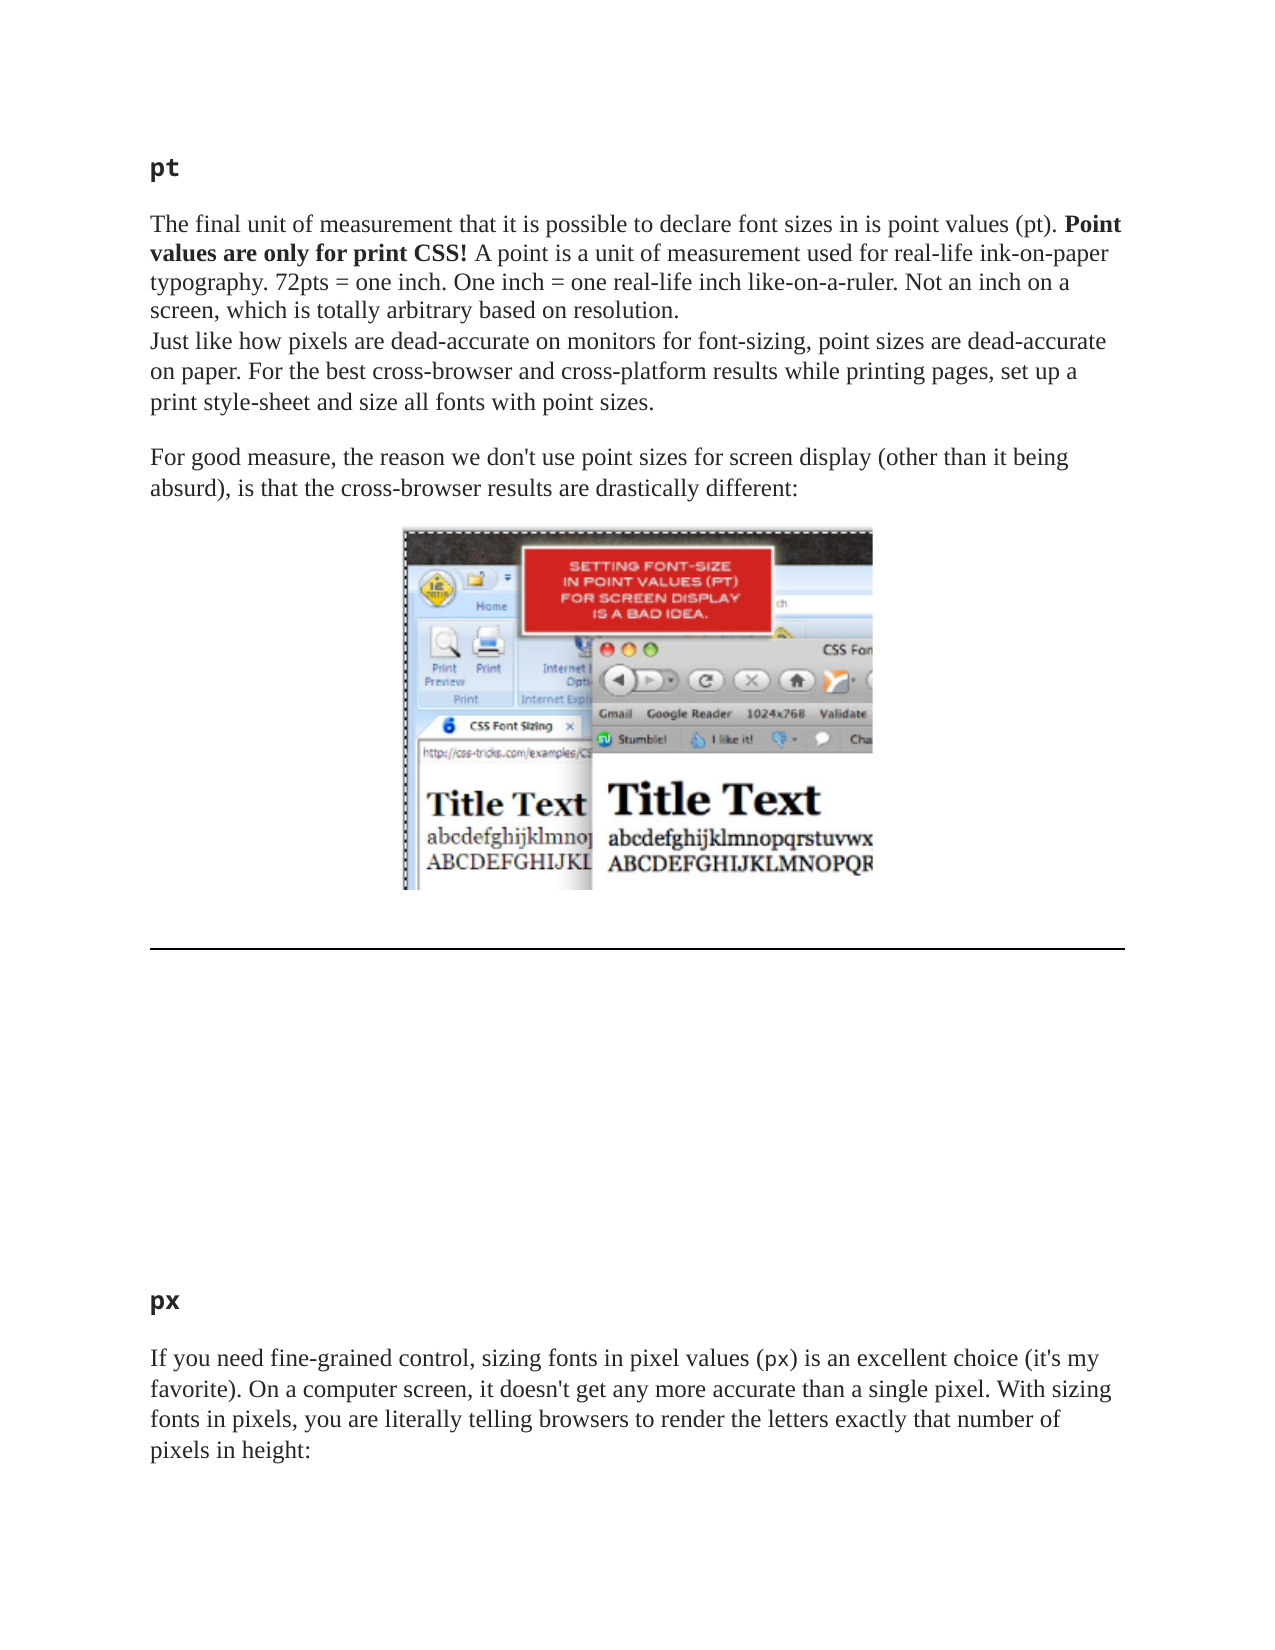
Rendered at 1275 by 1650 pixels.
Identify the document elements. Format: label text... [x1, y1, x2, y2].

text Just like how pixels are dead-accurate on monitors for font-sizing, point sizes are dead-accurate on paper. For the best cross-browser and cross-platform results while printing pages, set up a print style-sheet and size all fonts with point sizes. [150, 324, 1125, 416]
subtitle px [150, 1283, 1125, 1317]
picture [402, 526, 873, 890]
subtitle pt [150, 150, 1125, 184]
text The final unit of measurement that it is possible to declare font sizes in is point values (pt). Point values are only for print CSS! A point is a unit of measurement used for real-life ink-on-paper typography. 72pts = one inch. One inch = one real-life inch like-on-a-ruler. Not an inch on a screen, which is totally arbitrary based on resolution. [150, 209, 1125, 324]
text If you need fine-grained control, sizing fonts in pixel values (px) is an excellent choice (it's my favorite). On a computer screen, it doesn't get any more accurate than a single pixel. With sizing fonts in pixels, you are literally telling browsers to render the letters exactly that number of pixels in height: [150, 1342, 1125, 1464]
text For good measure, the reason we don't use point sizes for screen display (other than it being absurd), is that the cross-browser results are drastically different: [150, 441, 1125, 502]
